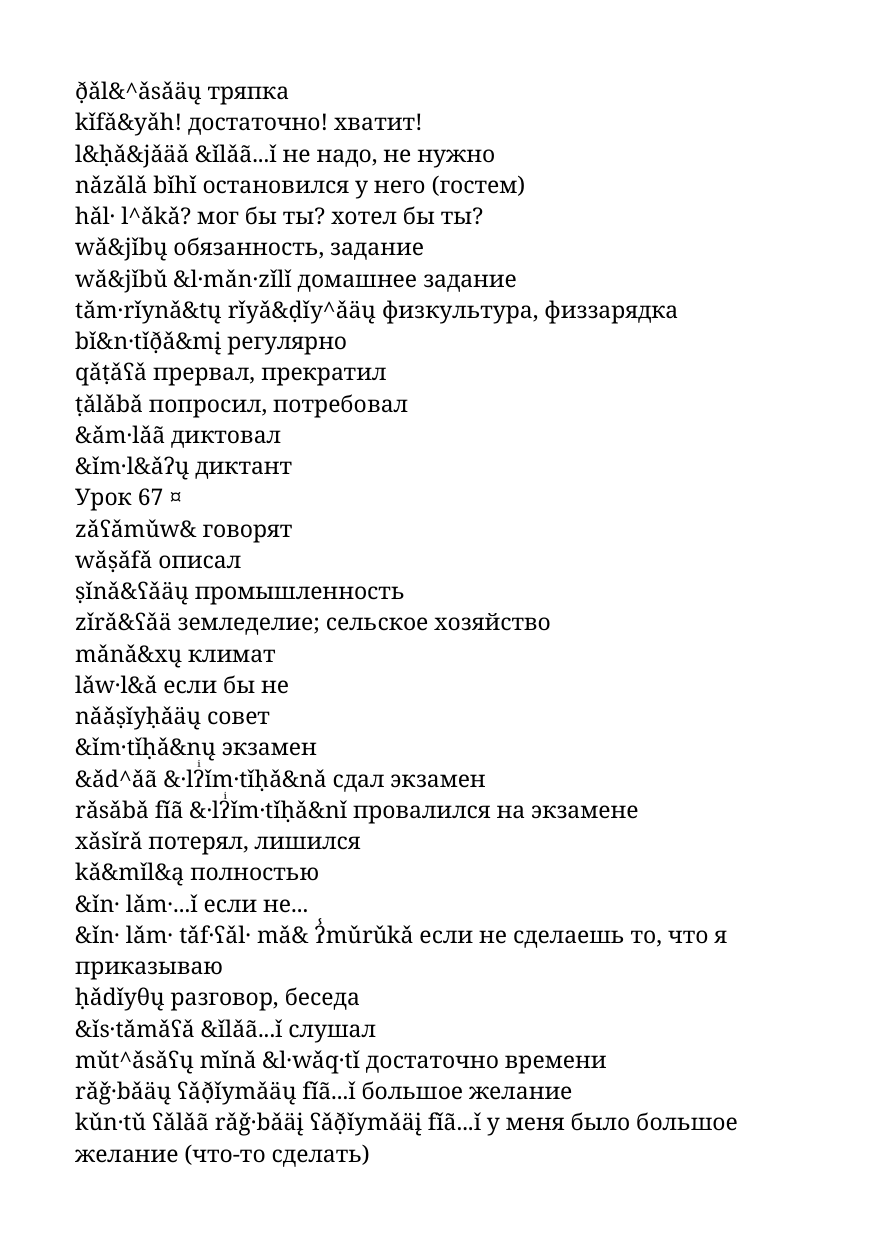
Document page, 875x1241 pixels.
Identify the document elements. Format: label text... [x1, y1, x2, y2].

text &ǐs·tǎmǎʕǎ &ǐlǎã...ǐ слушал‎ [75, 1012, 799, 1044]
text zǐrǎ&ʕǎä земледелие; сель­ское хозяйство‎ [75, 606, 799, 637]
text wǎ&jǐbǔ &l·mǎn·zǐlǐ домаш­нее задание‎ [75, 262, 799, 294]
text kǔn·tǔ ʕǎlǎã rǎǧ·bǎäį ʕǎð̣ǐymǎäį fǐã...ǐ у меня было большое желание (что-то сделать)‎ [75, 1106, 799, 1169]
text xǎsǐrǎ потерял, лишился‎ [75, 825, 799, 856]
text wǎṣǎfǎ описал‎ [75, 544, 799, 575]
text l&ḥǎ&jǎäǎ &ǐlǎã...ǐ не надо, не нужно‎ [75, 137, 799, 169]
text qǎṭǎʕǎ прервал, прекратил‎ [75, 356, 799, 387]
text Урок 67‎ ¤ [75, 481, 799, 512]
text nǎzǎlǎ bǐhǐ остановился у него (гостем)‎ [75, 169, 799, 200]
text &ǐm·tǐḥǎ&nų экзамен‎ [75, 731, 799, 762]
text wǎ&jǐbų обязанность, зада­ние‎ [75, 231, 799, 262]
text hǎl· l^ǎkǎ? мог бы ты? хо­тел бы ты?‎ [75, 200, 799, 231]
text mǎnǎ&xų климат‎ [75, 637, 799, 669]
text &ǎd^ǎã &·lʔͥǐm·tǐḥǎ&nǎ сдал эк­замен‎ [75, 762, 799, 794]
text &ǐn· lǎm· tǎf·ʕǎl· mǎ& ʔ̾mǔrǔkǎ если не сделаешь то, что я приказываю‎ [75, 919, 799, 981]
text rǎsǎbǎ fǐã &·lʔͥǐm·tǐḥǎ&nǐ провалился на экзамене‎ [75, 794, 799, 825]
text lǎw·l&ǎ если бы не‎ [75, 669, 799, 700]
text tǎm·rǐynǎ&tų rǐyǎ&ḍǐy^ǎäų физ­культура, физзарядка‎ [75, 294, 799, 325]
text kǎ&mǐl&ą полностью‎ [75, 856, 799, 887]
text nǎǎṣǐyḥǎäų совет‎ [75, 700, 799, 731]
text rǎǧ·bǎäų ʕǎð̣ǐymǎäų fǐã...ǐ большое желание‎ [75, 1075, 799, 1106]
text &ǐm·l&ǎʔų диктант‎ [75, 450, 799, 481]
text ṣǐnǎ&ʕǎäų промышленность‎ [75, 575, 799, 606]
text ḥǎdǐyθų разговор, беседа‎ [75, 981, 799, 1012]
text mǔt^ǎsǎʕų mǐnǎ &l·wǎq·tǐ до­статочно времени‎ [75, 1044, 799, 1075]
text ð̣ǎl&^ǎsǎäų тряпка‎ [75, 75, 799, 106]
text bǐ&n·tǐð̣ǎ&mį регулярно‎ [75, 325, 799, 356]
text zǎʕǎmǔw& говорят‎ [75, 512, 799, 544]
text ṭǎlǎbǎ попросил, потребо­вал‎ [75, 387, 799, 419]
text &ǐn· lǎm·...ǐ если не...‎ [75, 887, 799, 919]
text &ǎm·lǎã диктовал‎ [75, 419, 799, 450]
text kǐfǎ&yǎh! достаточно! хва­тит!‎ [75, 106, 799, 137]
